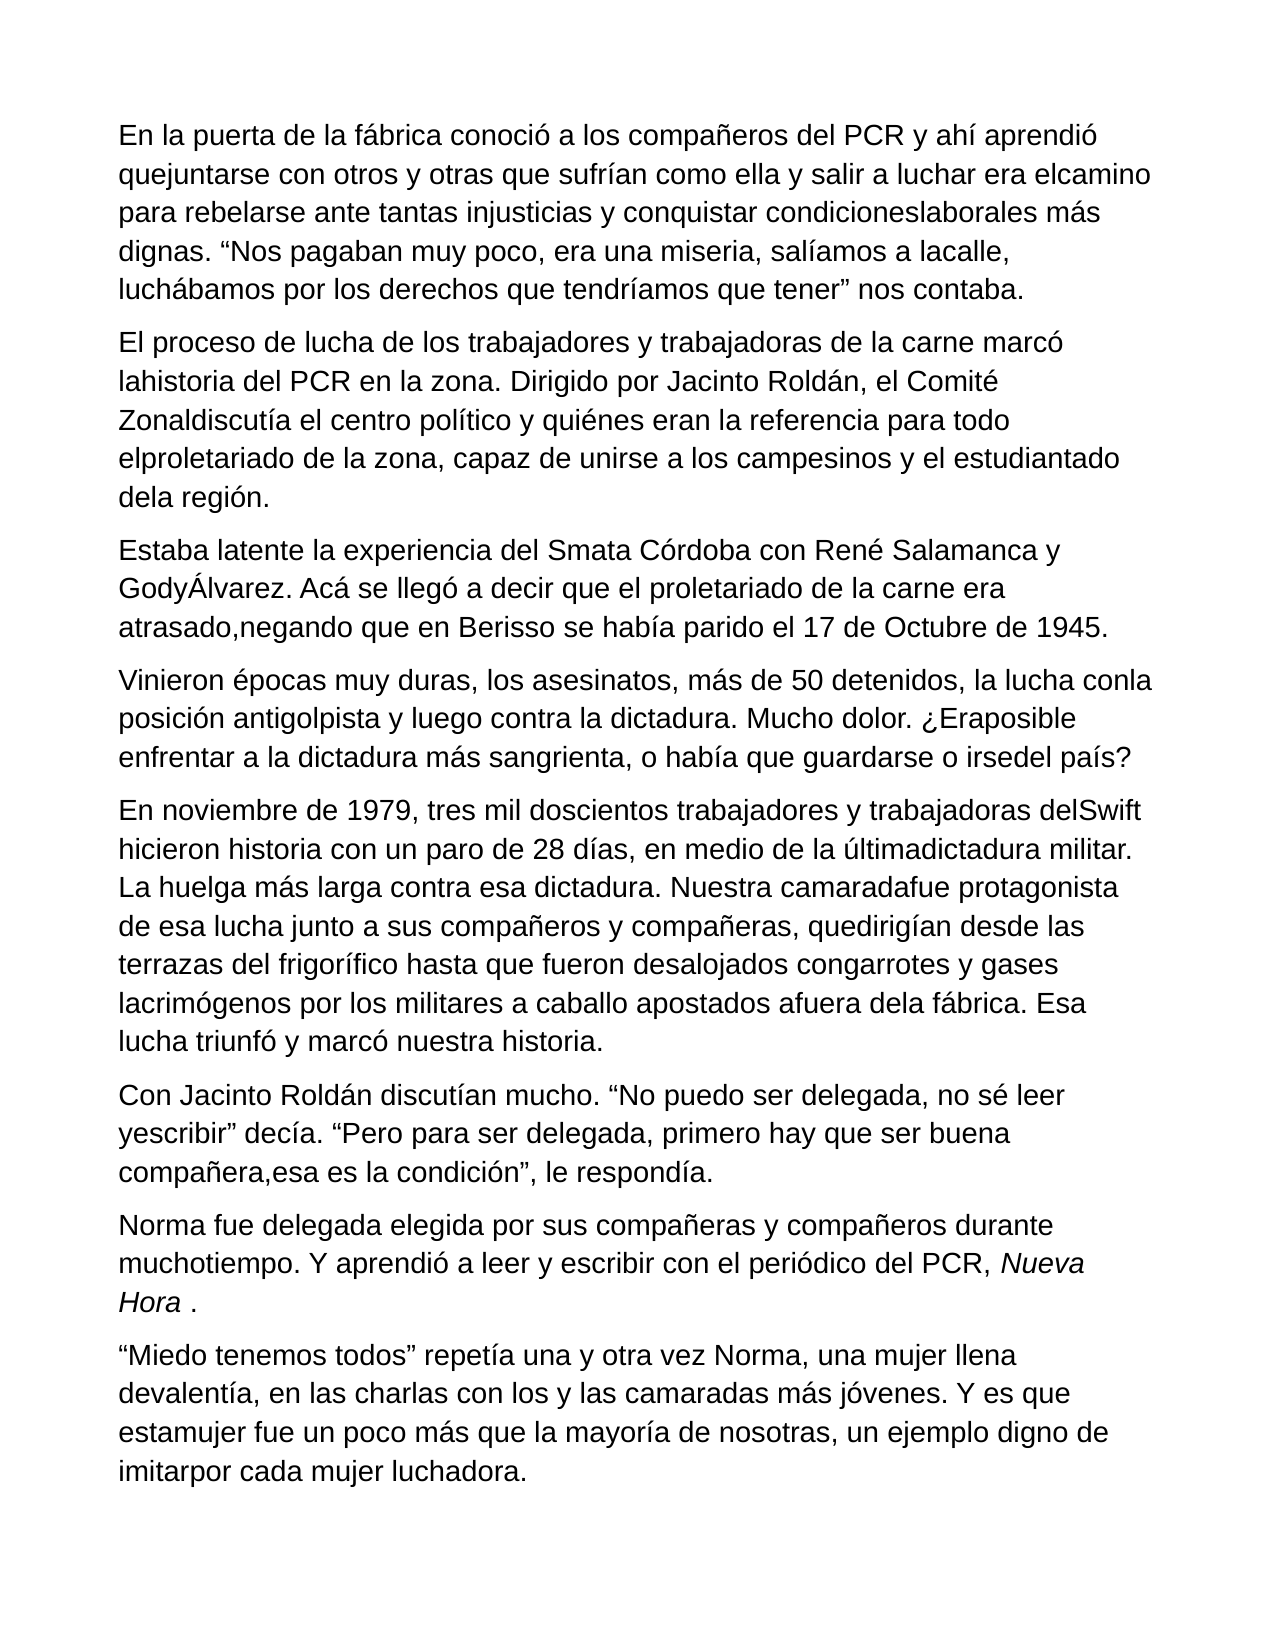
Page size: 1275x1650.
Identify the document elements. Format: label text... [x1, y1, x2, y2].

text Vinieron épocas muy duras, los asesinatos, más de 50 detenidos, la lucha conla posición antigolpista y luego contra la dictadura. Mucho dolor. ¿Eraposible enfrentar a la dictadura más sangrienta, o había que guardarse o irsedel país? [118, 663, 1157, 773]
text En la puerta de la fábrica conoció a los compañeros del PCR y ahí aprendió quejuntarse con otros y otras que sufrían como ella y salir a luchar era elcamino para rebelarse ante tantas injusticias y conquistar condicioneslaborales más dignas. “Nos pagaban muy poco, era una miseria, salíamos a lacalle, luchábamos por los derechos que tendríamos que tener” nos contaba. [118, 118, 1157, 306]
text Estaba latente la experiencia del Smata Córdoba con René Salamanca y GodyÁlvarez. Acá se llegó a decir que el proletariado de la carne era atrasado,negando que en Berisso se había parido el 17 de Octubre de 1945. [118, 533, 1157, 643]
text “Miedo tenemos todos” repetía una y otra vez Norma, una mujer llena devalentía, en las charlas con los y las camaradas más jóvenes. Y es que estamujer fue un poco más que la mayoría de nosotras, un ejemplo digno de imitarpor cada mujer luchadora. [118, 1338, 1157, 1487]
text El proceso de lucha de los trabajadores y trabajadoras de la carne marcó lahistoria del PCR en la zona. Dirigido por Jacinto Roldán, el Comité Zonaldiscutía el centro político y quiénes eran la referencia para todo elproletariado de la zona, capaz de unirse a los campesinos y el estudiantado dela región. [118, 325, 1157, 513]
text Norma fue delegada elegida por sus compañeras y compañeros durante muchotiempo. Y aprendió a leer y escribir con el periódico del PCR, Nueva Hora . [118, 1208, 1157, 1318]
text Con Jacinto Roldán discutían mucho. “No puedo ser delegada, no sé leer yescribir” decía. “Pero para ser delegada, primero hay que ser buena compañera,esa es la condición”, le respondía. [118, 1077, 1157, 1188]
text En noviembre de 1979, tres mil doscientos trabajadores y trabajadoras delSwift hicieron historia con un paro de 28 días, en medio de la últimadictadura militar. La huelga más larga contra esa dictadura. Nuestra camaradafue protagonista de esa lucha junto a sus compañeros y compañeras, quedirigían desde las terrazas del frigorífico hasta que fueron desalojados congarrotes y gases lacrimógenos por los militares a caballo apostados afuera dela fábrica. Esa lucha triunfó y marcó nuestra historia. [118, 793, 1157, 1058]
